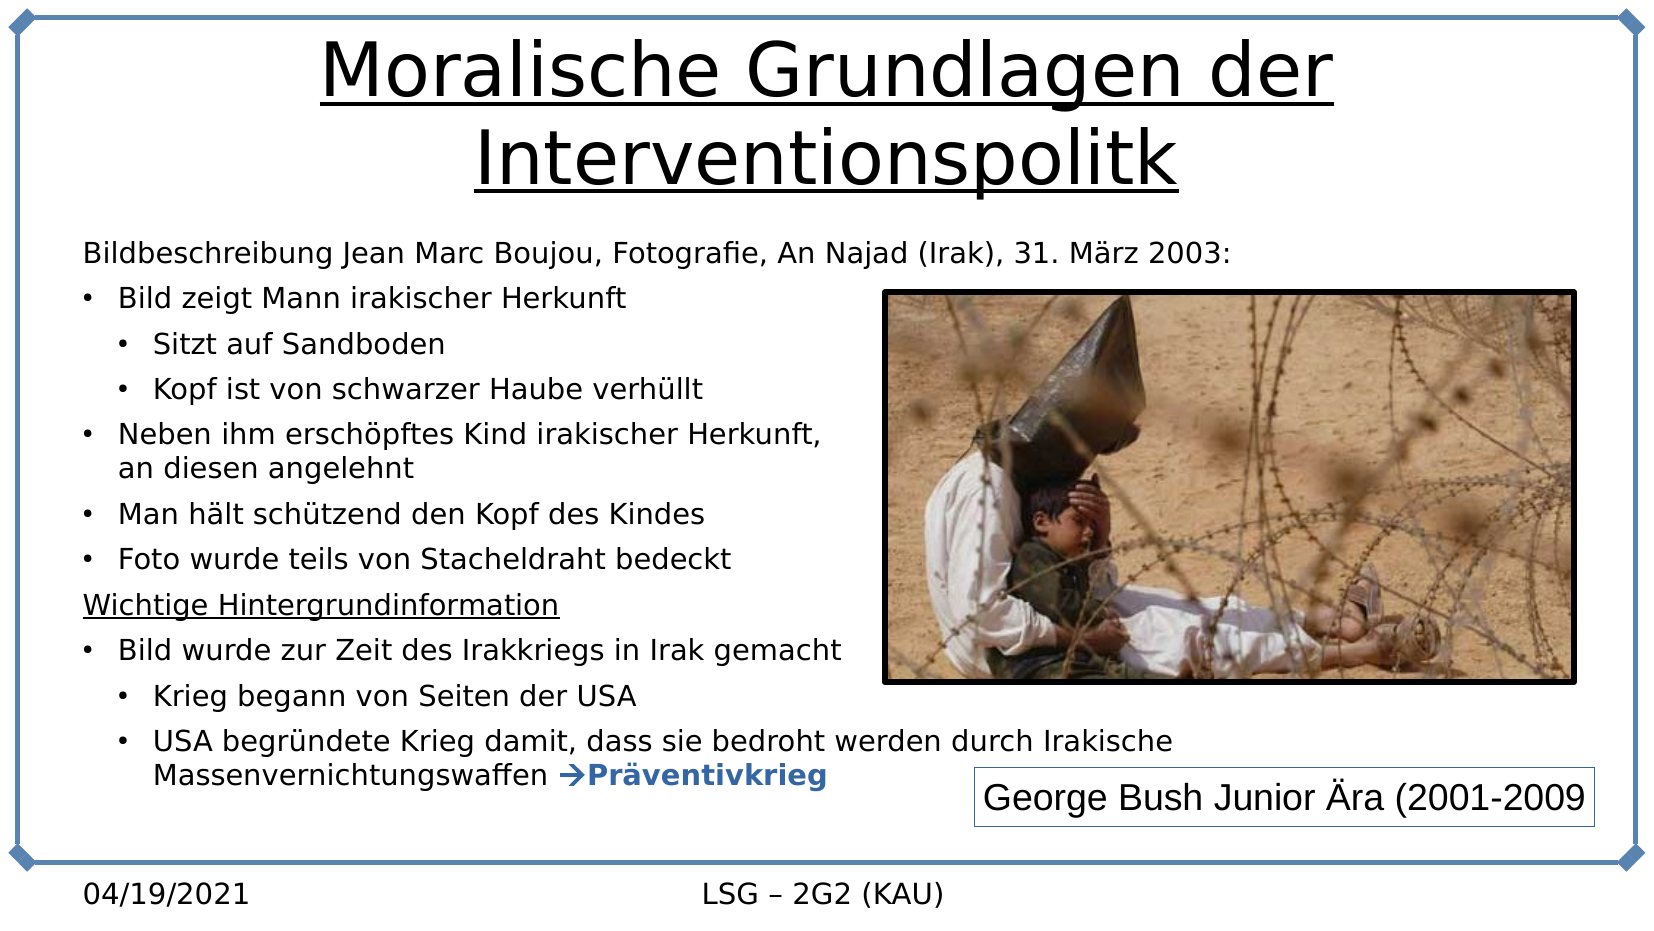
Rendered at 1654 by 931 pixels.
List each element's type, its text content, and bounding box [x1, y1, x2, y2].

text_box George Bush Junior Ära (2001-2009 [974, 767, 1595, 827]
picture [887, 295, 1571, 680]
list Bildbeschreibung Jean Marc Boujou, Fotografie, An Najad (Irak), 31. März 2003: Bild zeigt Mann irakischer Herkunft Sitzt auf Sandboden Kopf ist von schwarzer Haube verhüllt Neben ihm erschöpftes Kind irakischer Herkunft, an diesen angelehnt Man hält schützend den Kopf des Kindes Foto wurde teils von Stacheldraht bedeckt Wichtige Hintergrundinformation Bild wurde zur Zeit des Irakkriegs in Irak gemacht Krieg begann von Seiten der USA USA begründete Krieg damit, dass sie bedroht werden durch Irakische Massenvernichtungswaffen Präventivkrieg [82, 236, 1571, 798]
title Moralische Grundlagen der Interventionspolitk [82, 27, 1571, 203]
